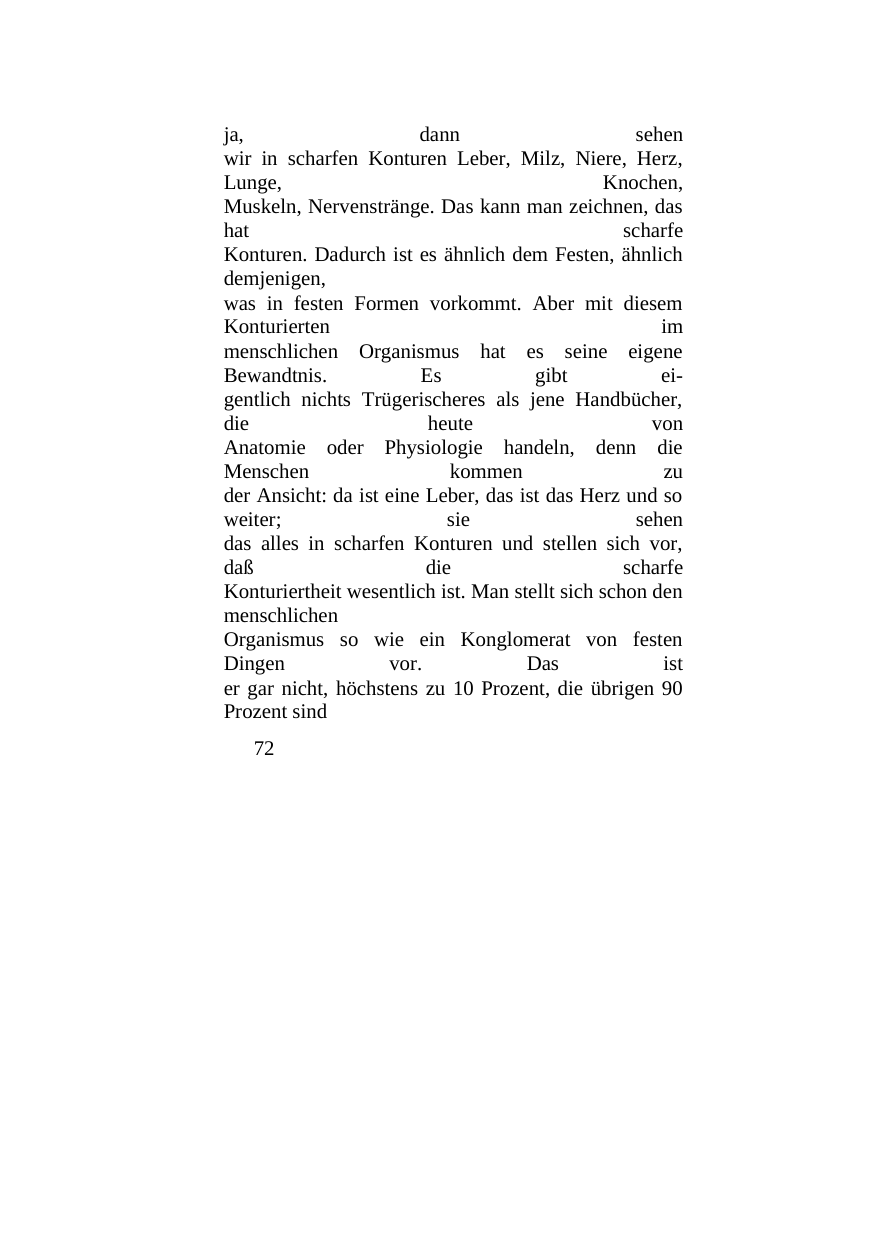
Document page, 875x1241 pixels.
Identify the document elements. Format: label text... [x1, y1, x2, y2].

text ja, dann sehen wir in scharfen Konturen Leber, Milz, Niere, Herz, Lunge, Knochen, Muskeln, Nervenstränge. Das kann man zeichnen, das hat scharfe Konturen. Dadurch ist es ähnlich dem Festen, ähnlich demjenigen, was in festen Formen vorkommt. Aber mit diesem Konturierten im menschlichen Organismus hat es seine eigene Bewandtnis. Es gibt ei- gentlich nichts Trügerischeres als jene Handbücher, die heute von Anatomie oder Physiologie handeln, denn die Menschen kommen zu der Ansicht: da ist eine Leber, das ist das Herz und so weiter; sie sehen das alles in scharfen Konturen und stellen sich vor, daß die scharfe Konturiertheit wesentlich ist. Man stellt sich schon den menschlichen Organismus so wie ein Konglomerat von festen Dingen vor. Das ist er gar nicht, höchstens zu 10 Prozent, die übrigen 90 Prozent sind [223, 122, 683, 723]
text 72 [253, 736, 683, 760]
